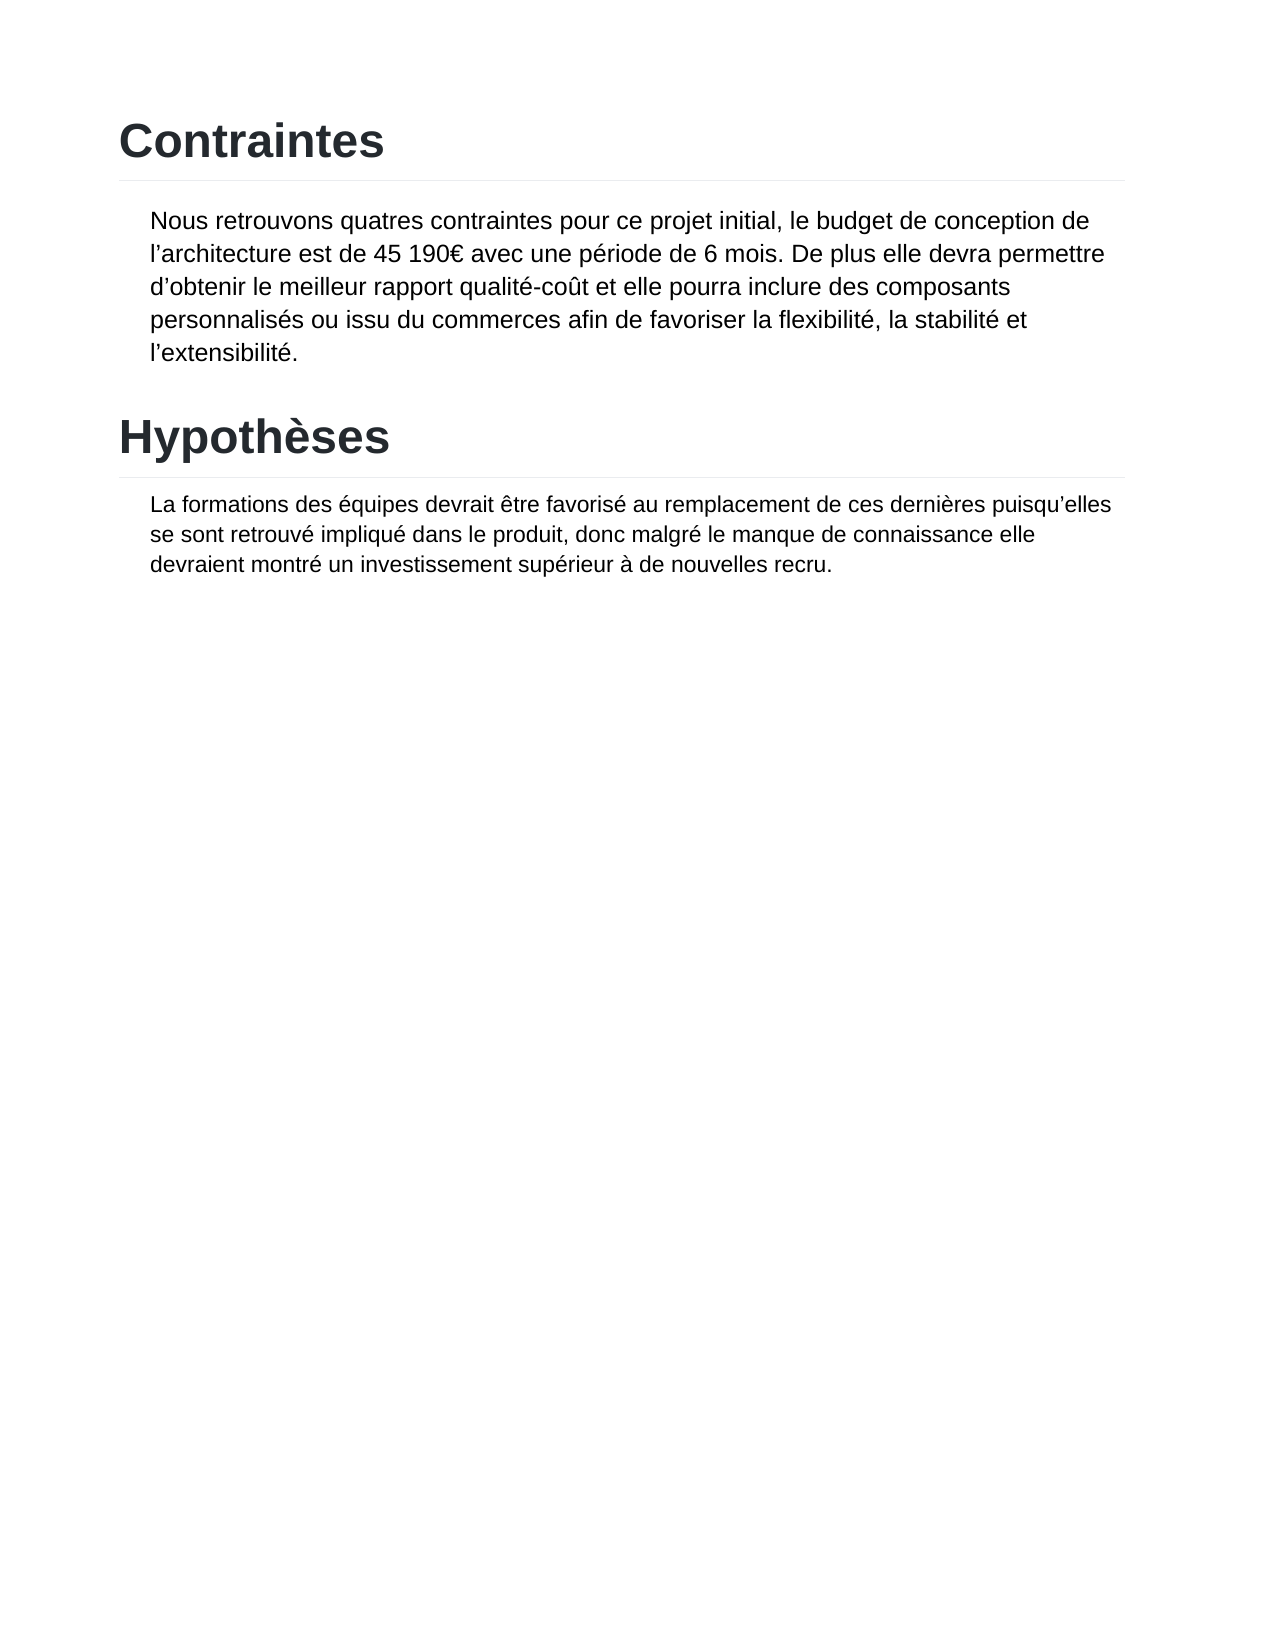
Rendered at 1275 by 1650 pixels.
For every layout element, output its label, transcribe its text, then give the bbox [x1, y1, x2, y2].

subtitle Hypothèses [119, 409, 1125, 477]
subtitle Contraintes [119, 112, 1125, 180]
text La formations des équipes devrait être favorisé au remplacement de ces dernières puisqu’elles se sont retrouvé impliqué dans le produit, donc malgré le manque de connaissance elle devraient montré un investissement supérieur à de nouvelles recru. [150, 491, 1125, 577]
text Nous retrouvons quatres contraintes pour ce projet initial, le budget de conception de l’architecture est de 45 190€ avec une période de 6 mois. De plus elle devra permettre d’obtenir le meilleur rapport qualité-coût et elle pourra inclure des composants personnalisés ou issu du commerces afin de favoriser la flexibilité, la stabilité et l’extensibilité. [150, 206, 1125, 367]
